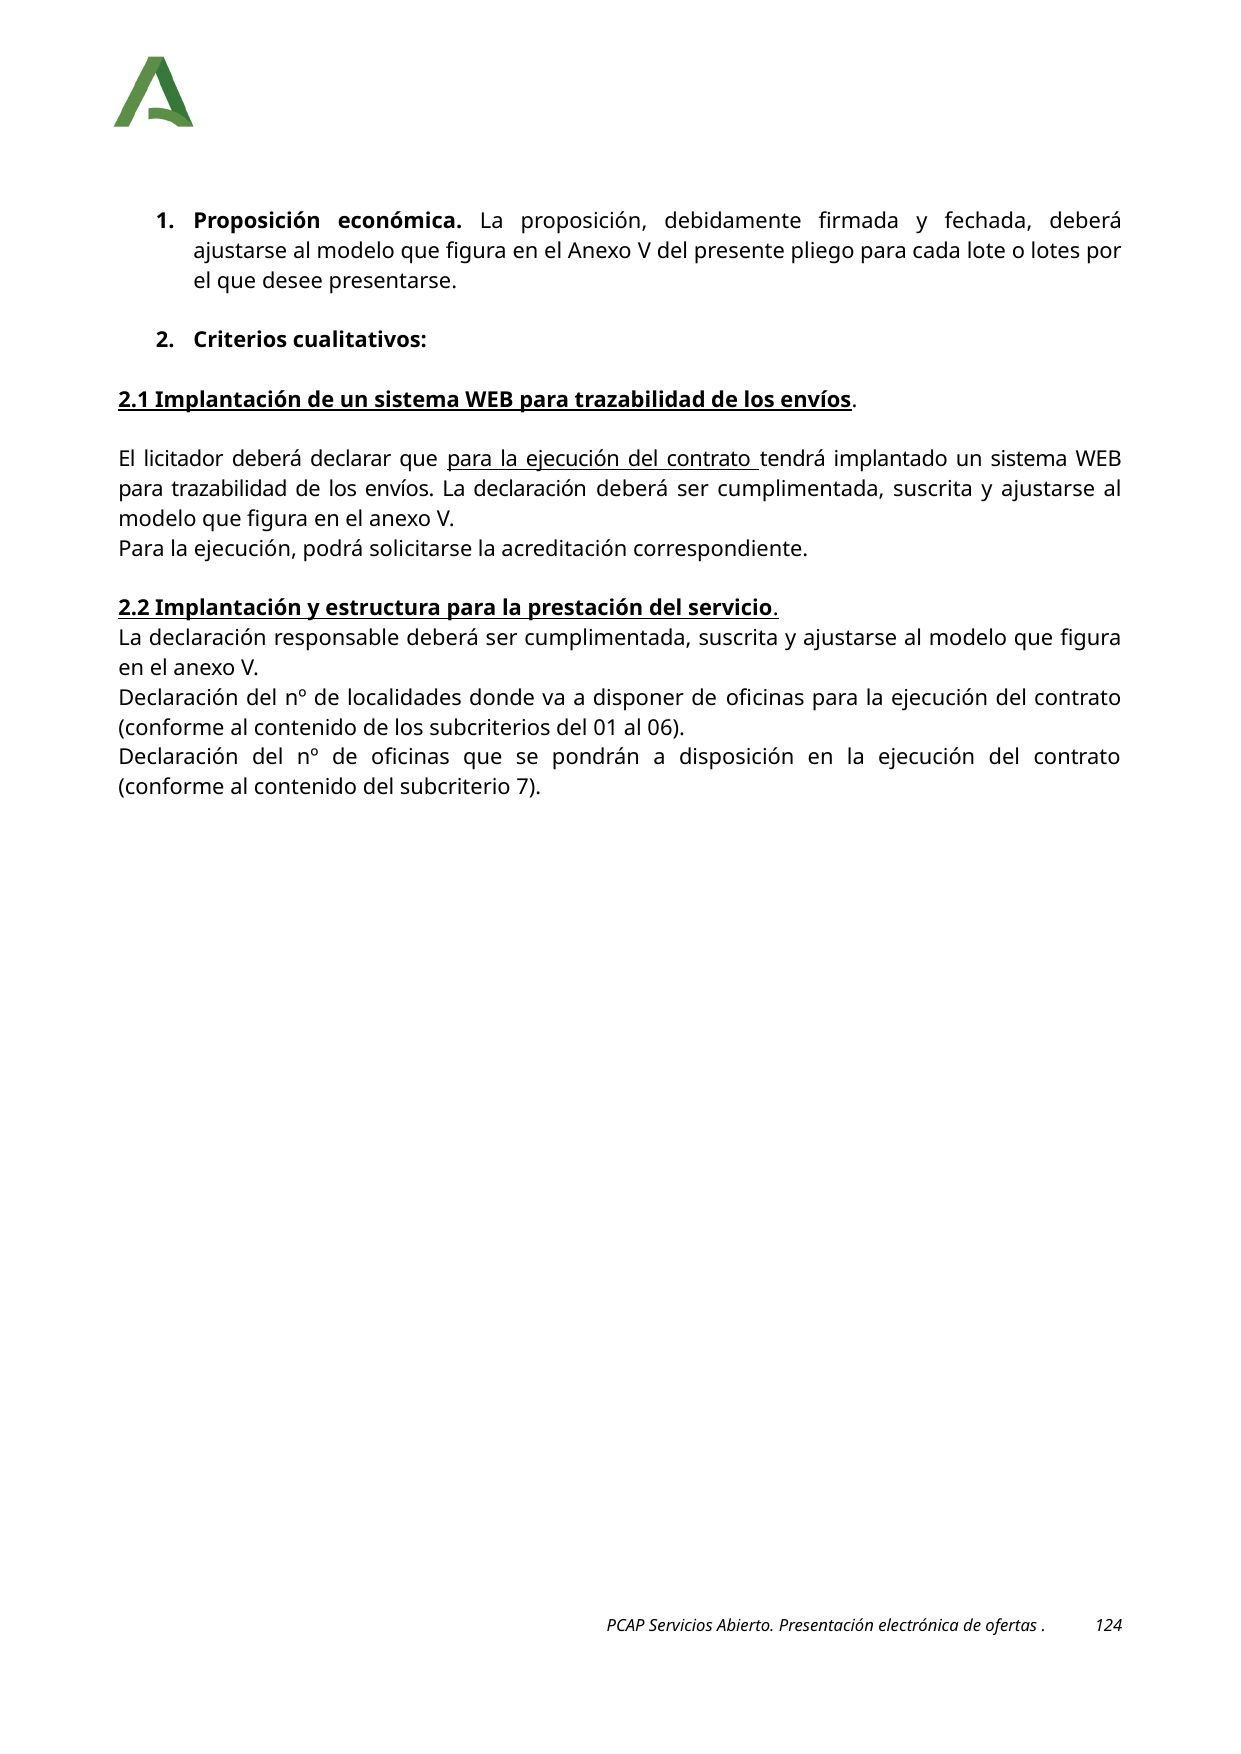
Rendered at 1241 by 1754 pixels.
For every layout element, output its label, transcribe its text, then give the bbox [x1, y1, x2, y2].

text Declaración del nº de localidades donde va a disponer de oficinas para la ejecución del contrato (conforme al contenido de los subcriterios del 01 al 06). [118, 682, 1122, 741]
list Criterios cualitativos: [156, 324, 1122, 354]
text El licitador deberá declarar que para la ejecución del contrato tendrá implantado un sistema WEB para trazabilidad de los envíos. La declaración deberá ser cumplimentada, suscrita y ajustarse al modelo que figura en el anexo V. [118, 443, 1122, 533]
text La declaración responsable deberá ser cumplimentada, suscrita y ajustarse al modelo que figura en el anexo V. [118, 622, 1122, 682]
list Proposición económica. La proposición, debidamente firmada y fechada, deberá ajustarse al modelo que figura en el Anexo V del presente pliego para cada lote o lotes por el que desee presentarse. [156, 205, 1122, 294]
text Para la ejecución, podrá solicitarse la acreditación correspondiente. [118, 533, 1122, 563]
text Declaración del nº de oficinas que se pondrán a disposición en la ejecución del contrato (conforme al contenido del subcriterio 7). [118, 741, 1122, 801]
text 2.1 Implantación de un sistema WEB para trazabilidad de los envíos. [118, 384, 1122, 414]
picture [109, 52, 198, 131]
text 2.2 Implantación y estructura para la prestación del servicio. [118, 592, 1122, 622]
